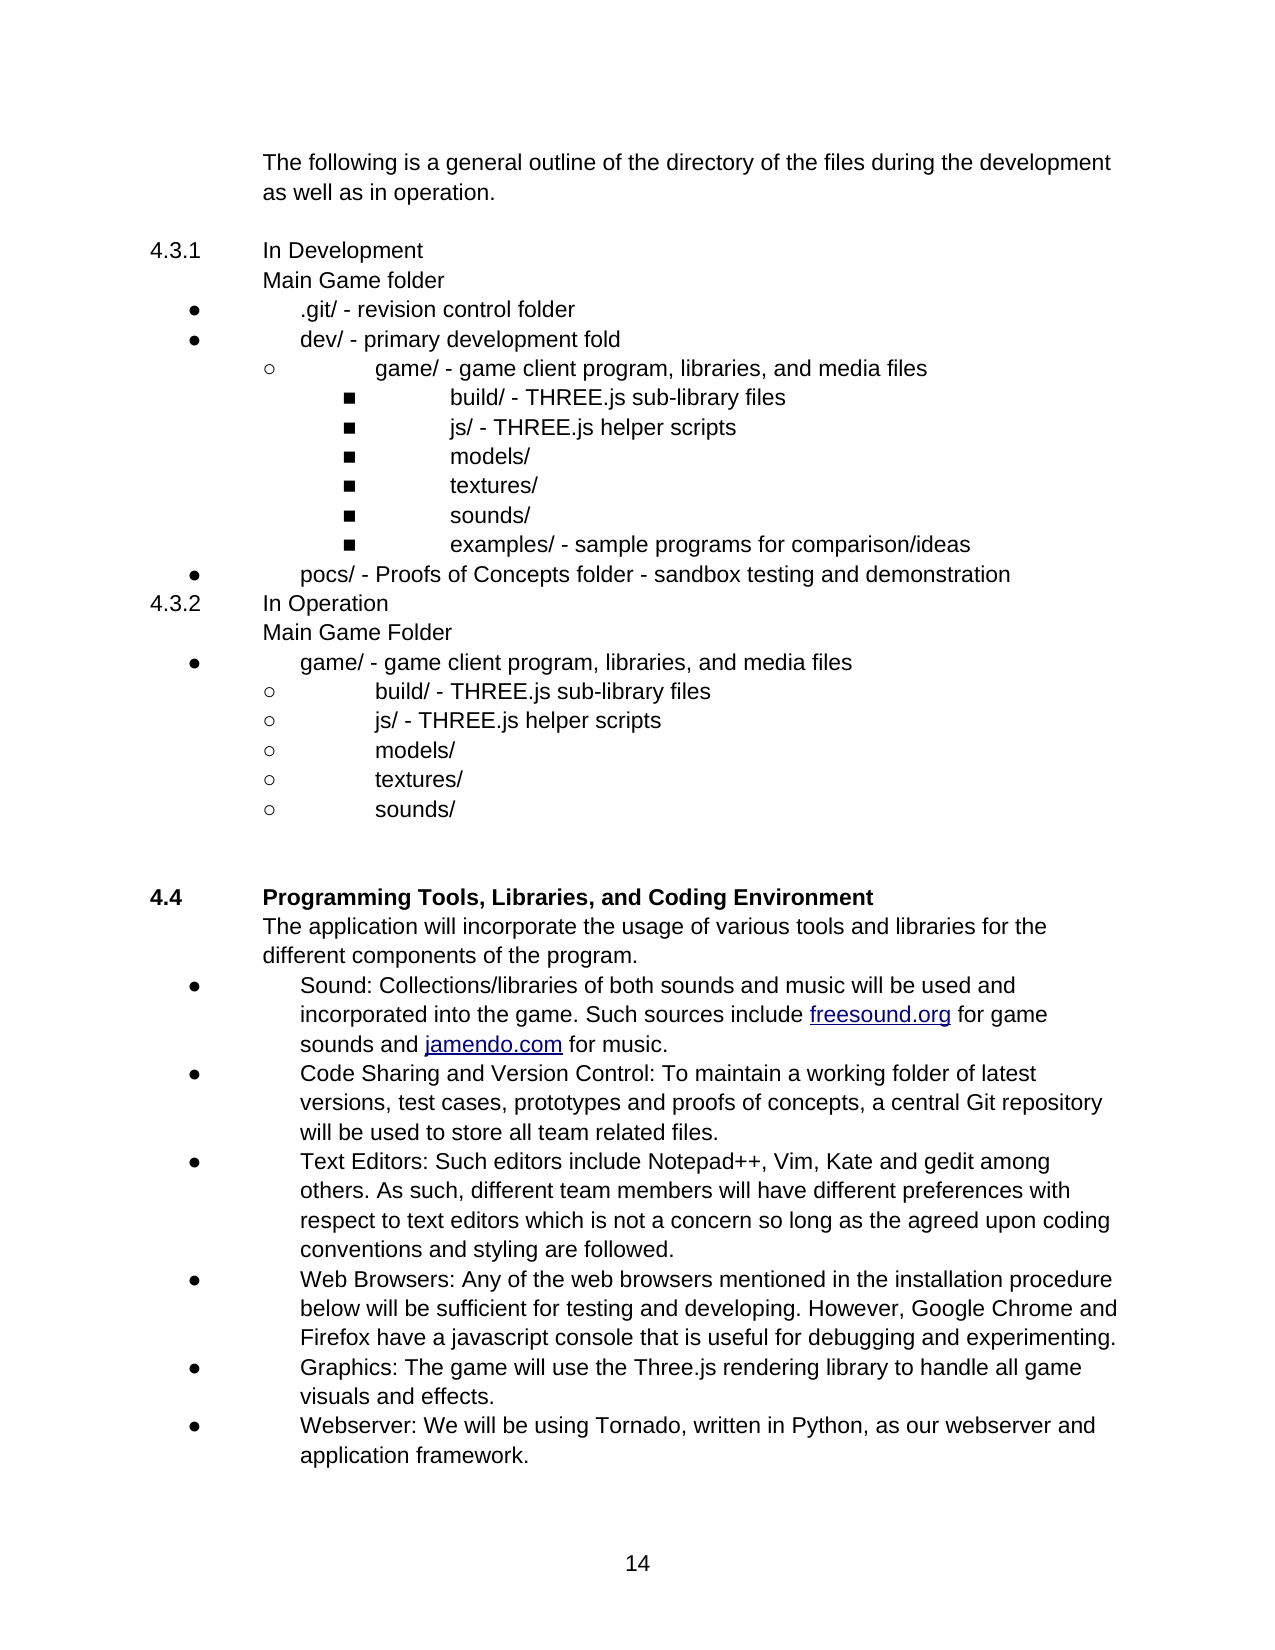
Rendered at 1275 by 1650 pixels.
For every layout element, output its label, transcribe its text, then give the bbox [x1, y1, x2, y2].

list examples/ - sample programs for comparison/ideas [150, 532, 1125, 557]
list game/ - game client program, libraries, and media files [187, 649, 1125, 675]
text The following is a general outline of the directory of the files during the development as well as in operation. [150, 150, 1125, 205]
list build/ - THREE.js sub-library files [262, 679, 1125, 704]
text The application will incorporate the usage of various tools and libraries for the different components of the program. [150, 914, 1125, 969]
list dev/ - primary development fold [187, 326, 1125, 352]
text 4.4 Programming Tools, Libraries, and Coding Environment [150, 884, 1125, 910]
list Sound: Collections/libraries of both sounds and music will be used and incorporated into the game. Such sources include freesound.org for game sounds and jamendo.com for music. [187, 972, 1125, 1057]
list models/ [262, 737, 1125, 763]
list models/ [150, 444, 1125, 469]
list sounds/ [262, 796, 1125, 822]
list .git/ - revision control folder [187, 297, 1125, 322]
list Graphics: The game will use the Three.js rendering library to handle all game visuals and effects. [187, 1354, 1125, 1409]
list Code Sharing and Version Control: To maintain a working folder of latest versions, test cases, prototypes and proofs of concepts, a central Git repository will be used to store all team related files. [187, 1061, 1125, 1145]
list sounds/ [150, 502, 1125, 528]
list game/ - game client program, libraries, and media files [262, 356, 1125, 381]
list pocs/ - Proofs of Concepts folder - sandbox testing and demonstration [187, 561, 1125, 587]
text 4.3.2 In Operation [150, 591, 1125, 616]
list build/ - THREE.js sub-library files [150, 385, 1125, 411]
list Webserver: We will be using Tornado, written in Python, as our webserver and application framework. [187, 1413, 1125, 1468]
list textures/ [262, 767, 1125, 792]
text Main Game folder [150, 267, 1125, 293]
list textures/ [150, 473, 1125, 499]
text 4.3.1 In Development [150, 238, 1125, 264]
list Text Editors: Such editors include Notepad++, Vim, Kate and gedit among others. As such, different team members will have different preferences with respect to text editors which is not a concern so long as the agreed upon coding conventions and styling are followed. [187, 1149, 1125, 1262]
list js/ - THREE.js helper scripts [150, 414, 1125, 440]
text Main Game Folder [150, 620, 1125, 646]
list js/ - THREE.js helper scripts [262, 708, 1125, 734]
list Web Browsers: Any of the web browsers mentioned in the installation procedure below will be sufficient for testing and developing. However, Google Chrome and Firefox have a javascript console that is useful for debugging and experimenting. [187, 1266, 1125, 1351]
